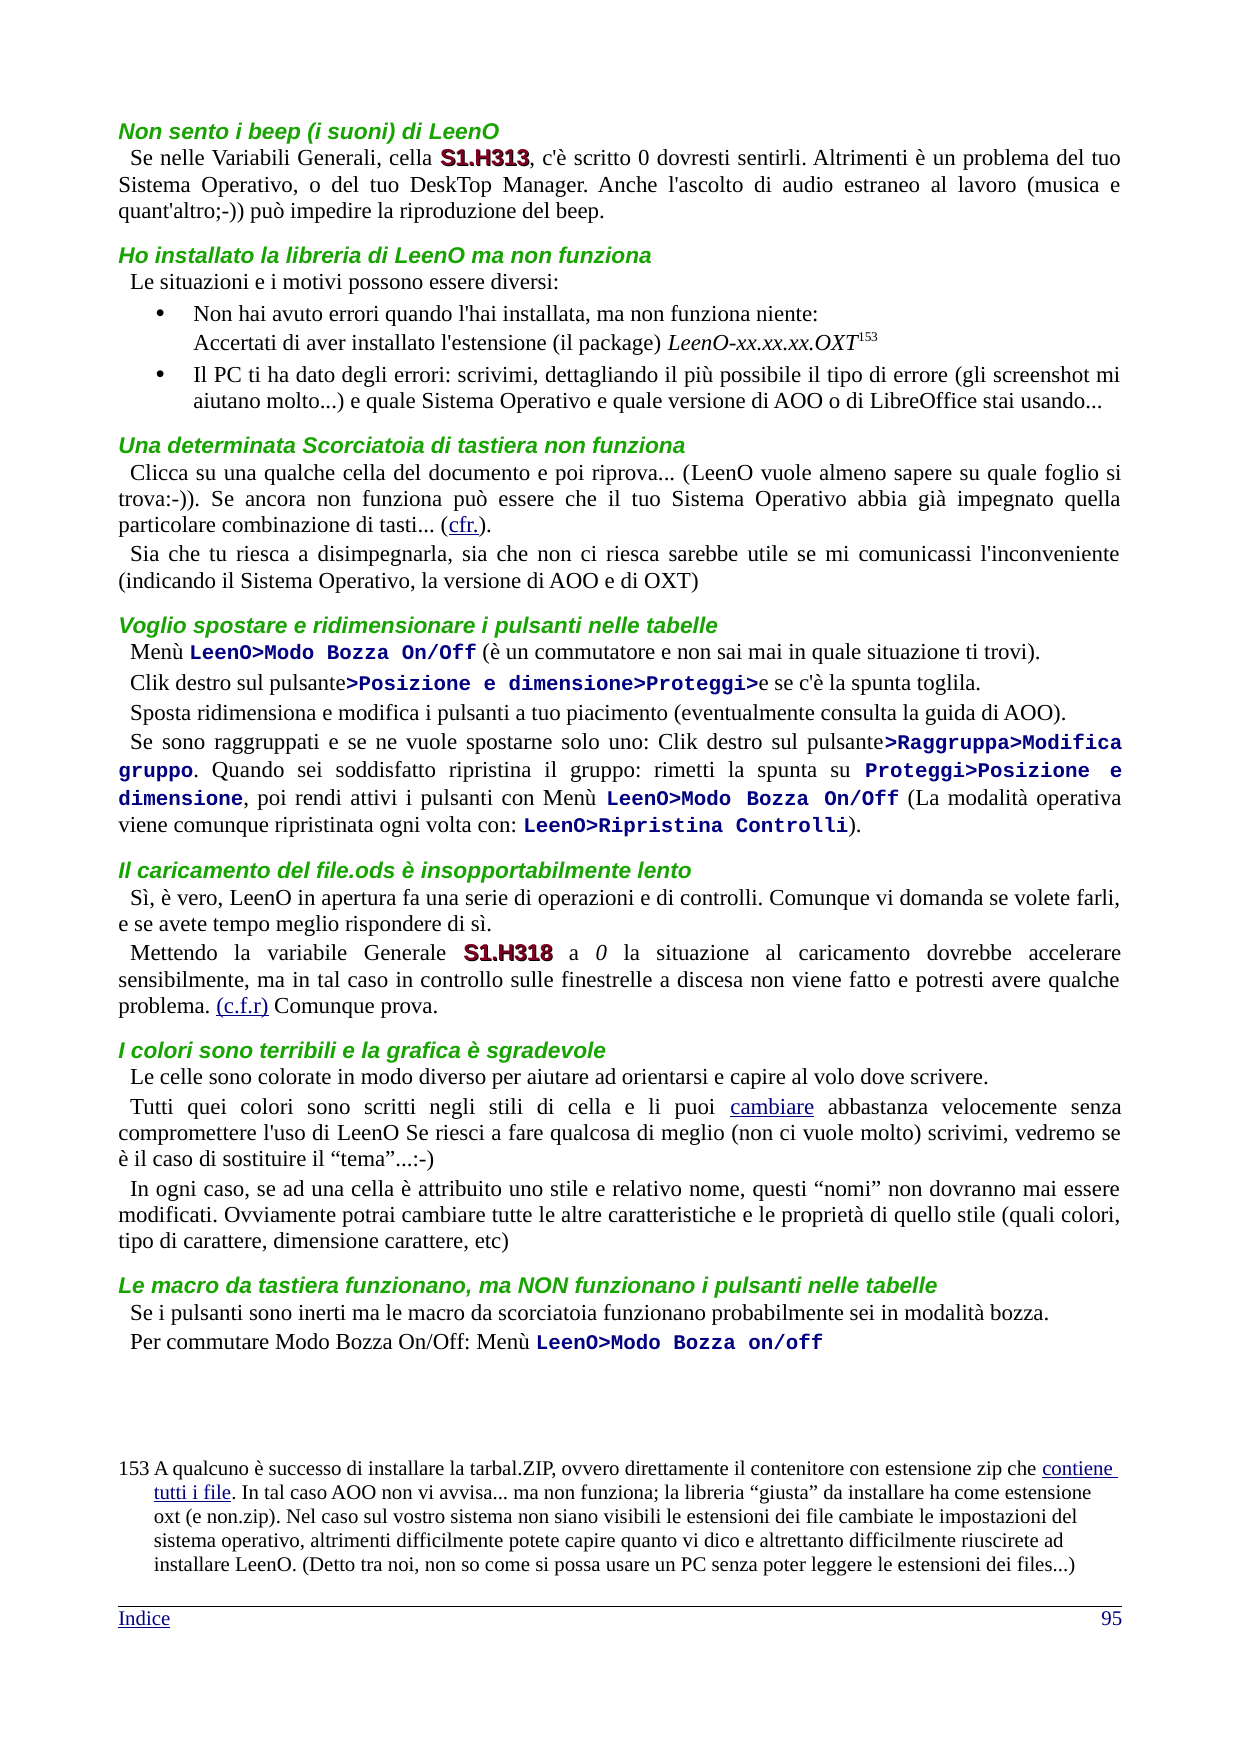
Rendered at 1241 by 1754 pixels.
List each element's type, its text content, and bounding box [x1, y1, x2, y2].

subtitle I colori sono terribili e la grafica è sgradevole [118, 1037, 1122, 1063]
text Menù LeenO>Modo Bozza On/Off (è un commutatore e non sai mai in quale situazione ti trovi). [118, 638, 1122, 666]
text Se nelle Variabili Generali, cella S1.H313, c'è scritto 0 dovresti sentirli. Altrimenti è un problema del tuo Sistema Operativo, o del tuo DeskTop Manager. Anche l'ascolto di audio estraneo al lavoro (musica e quant'altro;-)) può impedire la riproduzione del beep. [118, 144, 1122, 223]
text Clik destro sul pulsante>Posizione e dimensione>Proteggi>e se c'è la spunta toglila. [118, 669, 1122, 696]
text Se sono raggruppati e se ne vuole spostarne solo uno: Clik destro sul pulsante>Raggruppa>Modifica gruppo. Quando sei soddisfatto ripristina il gruppo: rimetti la spunta su Proteggi>Posizione e dimensione, poi rendi attivi i pulsanti con Menù LeenO>Modo Bozza On/Off (La modalità operativa viene comunque ripristinata ogni volta con: LeenO>Ripristina Controlli). [118, 728, 1122, 839]
text Per commutare Modo Bozza On/Off: Menù LeenO>Modo Bozza on/off [118, 1328, 1122, 1356]
subtitle Non sento i beep (i suoni) di LeenO [118, 118, 1122, 144]
text Mettendo la variabile Generale S1.H318 a 0 la situazione al caricamento dovrebbe accelerare sensibilmente, ma in tal caso in controllo sulle finestrelle a discesa non viene fatto e potresti avere qualche problema. (c.f.r) Comunque prova. [118, 939, 1122, 1018]
subtitle Voglio spostare e ridimensionare i pulsanti nelle tabelle [118, 612, 1122, 638]
list Non hai avuto errori quando l'hai installata, ma non funziona niente: [156, 298, 1122, 326]
list A qualcuno è successo di installare la tarbal.ZIP, ovvero direttamente il contenitore con estensione zip che contiene tutti i file. In tal caso AOO non vi avvisa... ma non funziona; la libreria “giusta” da installare ha come estensione oxt (e non.zip). Nel caso sul vostro sistema non siano visibili le estensioni dei file cambiate le impostazioni del sistema operativo, altrimenti difficilmente potete capire quanto vi dico e altrettanto difficilmente riuscirete ad installare LeenO. (Detto tra noi, non so come si possa usare un PC senza poter leggere le estensioni dei files...) [118, 1456, 1122, 1576]
text Sposta ridimensiona e modifica i pulsanti a tuo piacimento (eventualmente consulta la guida di AOO). [118, 699, 1122, 726]
text Sì, è vero, LeenO in apertura fa una serie di operazioni e di controlli. Comunque vi domanda se volete farli, e se avete tempo meglio rispondere di sì. [118, 884, 1122, 936]
subtitle Una determinata Scorciatoia di tastiera non funziona [118, 432, 1122, 458]
subtitle Il caricamento del file.ods è insopportabilmente lento [118, 858, 1122, 884]
text Le situazioni e i motivi possono essere diversi: [118, 268, 1122, 295]
subtitle Le macro da tastiera funzionano, ma NON funzionano i pulsanti nelle tabelle [118, 1272, 1122, 1299]
text Sia che tu riesca a disimpegnarla, sia che non ci riesca sarebbe utile se mi comunicassi l'inconveniente (indicando il Sistema Operativo, la versione di AOO e di OXT) [118, 541, 1122, 593]
list Il PC ti ha dato degli errori: scrivimi, dettagliando il più possibile il tipo di errore (gli screenshot mi aiutano molto...) e quale Sistema Operativo e quale versione di AOO o di LibreOffice stai usando... [156, 358, 1122, 414]
text Le celle sono colorate in modo diverso per aiutare ad orientarsi e capire al volo dove scrivere. [118, 1063, 1122, 1090]
text Clicca su una qualche cella del documento e poi riprova... (LeenO vuole almeno sapere su quale foglio si trova:-)). Se ancora non funziona può essere che il tuo Sistema Operativo abbia già impegnato quella particolare combinazione di tasti... (cfr.). [118, 458, 1122, 538]
text Se i pulsanti sono inerti ma le macro da scorciatoia funzionano probabilmente sei in modalità bozza. [118, 1299, 1122, 1325]
text In ogni caso, se ad una cella è attribuito uno stile e relativo nome, questi “nomi” non dovranno mai essere modificati. Ovviamente potrai cambiare tutte le altre caratteristiche e le proprietà di quello stile (quali colori, tipo di carattere, dimensione carattere, etc) [118, 1175, 1122, 1254]
list Accertati di aver installato l'estensione (il package) LeenO-xx.xx.xx.OXT [156, 329, 1122, 356]
text Tutti quei colori sono scritti negli stili di cella e li puoi cambiare abbastanza velocemente senza compromettere l'uso di LeenO Se riesci a fare qualcosa di meglio (non ci vuole molto) scrivimi, vedremo se è il caso di sostituire il “tema”...:-) [118, 1093, 1122, 1172]
subtitle Ho installato la libreria di LeenO ma non funziona [118, 242, 1122, 268]
